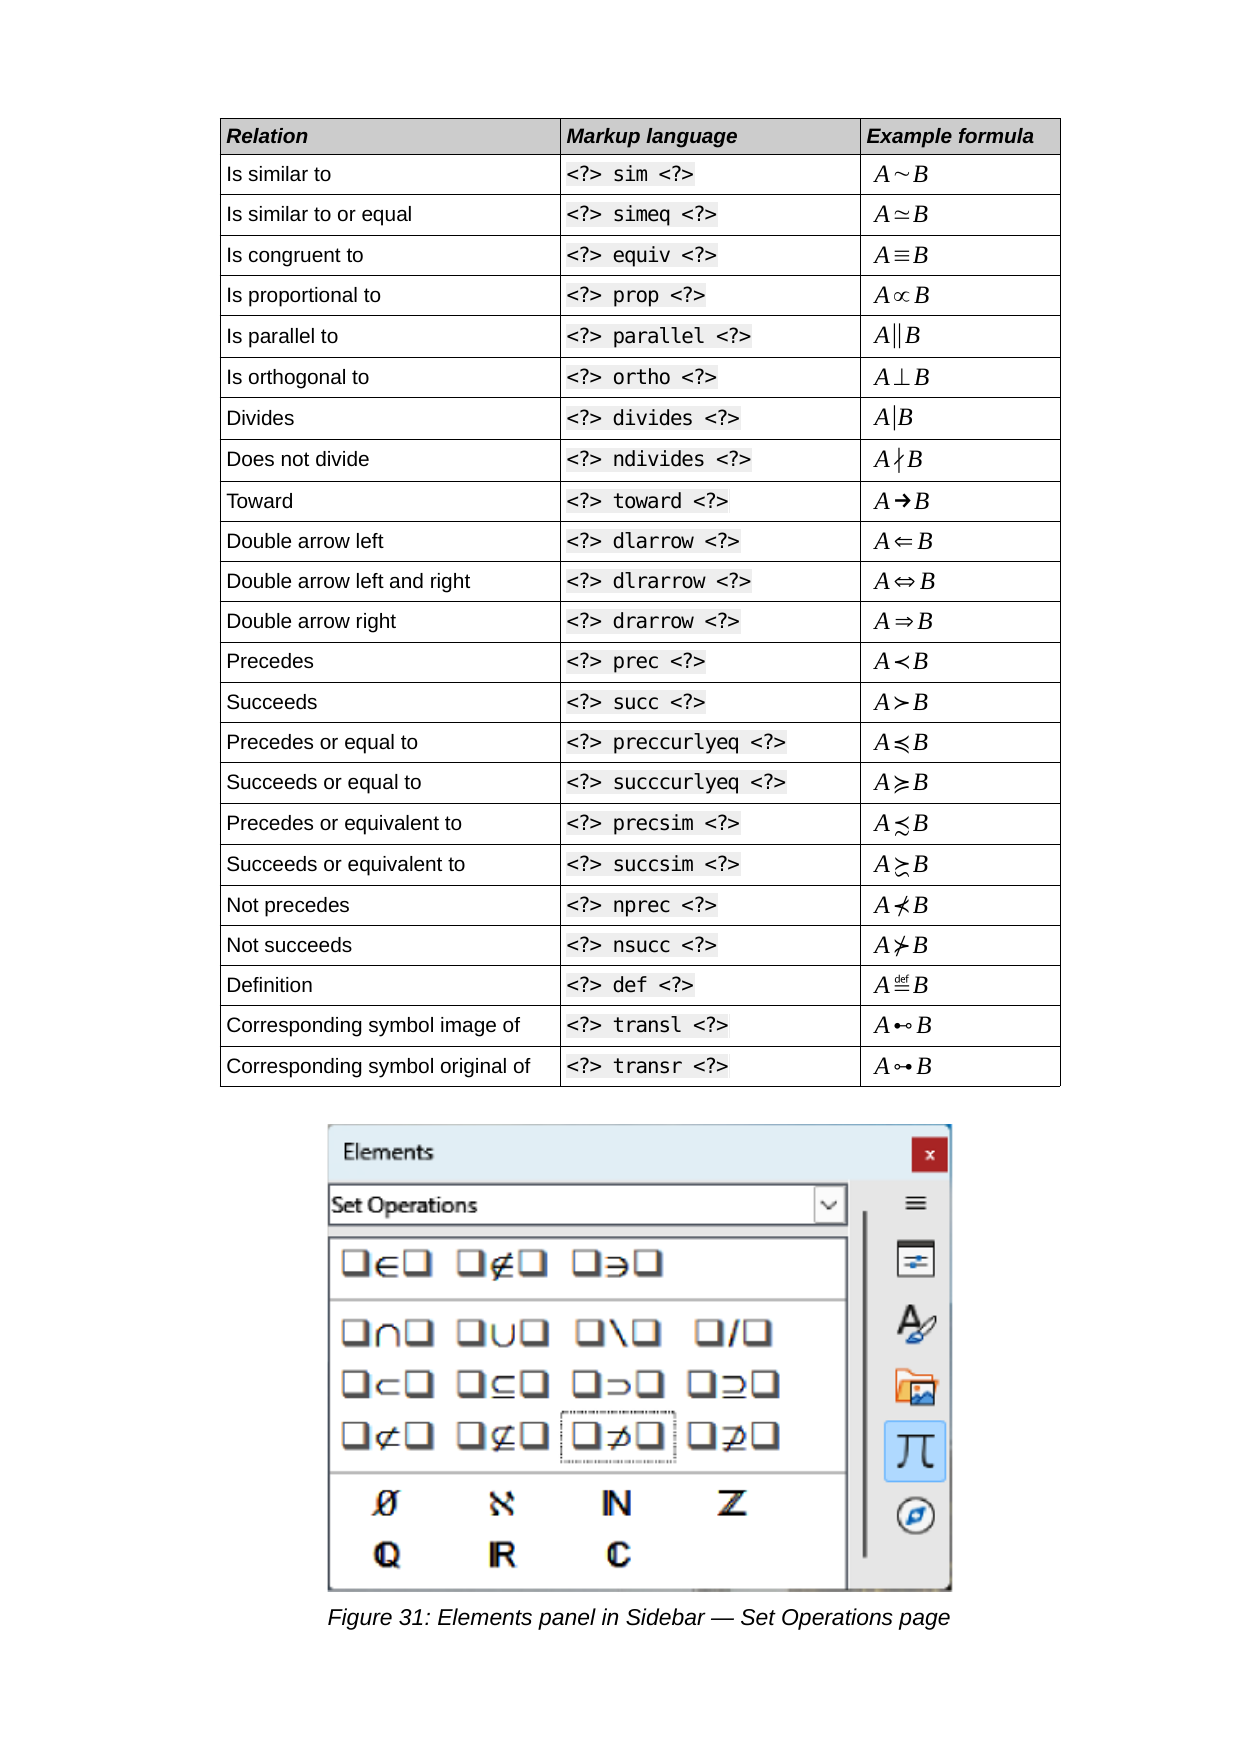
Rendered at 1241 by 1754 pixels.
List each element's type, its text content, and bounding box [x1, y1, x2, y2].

table_cell Corresponding symbol image of [221, 1006, 560, 1046]
table_cell Precedes or equivalent to [221, 804, 560, 844]
table_cell <?> precsim <?> [561, 804, 860, 844]
table_cell <?> def <?> [561, 966, 860, 1005]
table_cell Corresponding symbol original of [221, 1047, 560, 1086]
table_cell [861, 845, 1060, 885]
table_cell <?> parallel <?> [561, 316, 860, 357]
table_cell <?> dlarrow <?> [561, 522, 860, 561]
table_cell <?> transr <?> [561, 1047, 860, 1086]
table_cell Not succeeds [221, 926, 560, 965]
table_cell <?> succ <?> [561, 683, 860, 722]
table_cell [861, 316, 1060, 357]
table_cell Not precedes [221, 886, 560, 925]
table_cell Is congruent to [221, 236, 560, 275]
table_cell <?> equiv <?> [561, 236, 860, 275]
table_cell [861, 804, 1060, 844]
table_cell Divides [221, 398, 560, 438]
table_cell Does not divide [221, 440, 560, 481]
table_cell Succeeds or equivalent to [221, 845, 560, 885]
table_cell Succeeds or equal to [221, 763, 560, 803]
table_cell Succeeds [221, 683, 560, 722]
table_cell <?> divides <?> [561, 398, 860, 438]
table_cell Is similar to [221, 155, 560, 194]
table_cell <?> sim <?> [561, 155, 860, 194]
table_cell [861, 683, 1060, 722]
table_cell [861, 763, 1060, 803]
table_header Example formula [861, 119, 1060, 154]
table_cell [861, 155, 1060, 194]
table_header Relation [221, 119, 560, 154]
table_cell <?> toward <?> [561, 482, 860, 521]
table_cell [861, 276, 1060, 315]
table_cell Is similar to or equal [221, 195, 560, 234]
table_cell [861, 1047, 1060, 1086]
table_cell <?> dlrarrow <?> [561, 562, 860, 601]
table_cell [861, 926, 1060, 965]
table_cell Double arrow right [221, 602, 560, 642]
table_header Markup language [561, 119, 860, 154]
table_cell <?> preccurlyeq <?> [561, 723, 860, 762]
table_cell <?> ortho <?> [561, 358, 860, 397]
table_cell [861, 398, 1060, 438]
table_cell <?> nsucc <?> [561, 926, 860, 965]
table_cell <?> prec <?> [561, 643, 860, 682]
table_cell [861, 602, 1060, 642]
table_cell [861, 195, 1060, 234]
table_cell <?> transl <?> [561, 1006, 860, 1046]
table_cell <?> nprec <?> [561, 886, 860, 925]
table_cell [861, 482, 1060, 521]
picture [327, 1124, 953, 1592]
table_cell [861, 440, 1060, 481]
table_cell Double arrow left and right [221, 562, 560, 601]
table_cell [861, 236, 1060, 275]
table_cell [861, 1006, 1060, 1046]
table_cell <?> prop <?> [561, 276, 860, 315]
table_cell [861, 522, 1060, 561]
table_cell Precedes [221, 643, 560, 682]
table_cell <?> succsim <?> [561, 845, 860, 885]
table_cell [861, 643, 1060, 682]
table_cell Toward [221, 482, 560, 521]
table_cell [861, 723, 1060, 762]
table_cell Is parallel to [221, 316, 560, 357]
table_cell <?> ndivides <?> [561, 440, 860, 481]
table_cell [861, 562, 1060, 601]
table_cell Precedes or equal to [221, 723, 560, 762]
table_cell Definition [221, 966, 560, 1005]
table_cell [861, 358, 1060, 397]
table_cell Double arrow left [221, 522, 560, 561]
table_cell <?> drarrow <?> [561, 602, 860, 642]
table_cell <?> succcurlyeq <?> [561, 763, 860, 803]
table_cell [861, 886, 1060, 925]
table_cell [861, 966, 1060, 1005]
text Figure 31: Elements panel in Sidebar — Set Operations page [295, 1604, 984, 1630]
table_cell Is orthogonal to [221, 358, 560, 397]
table_cell <?> simeq <?> [561, 195, 860, 234]
table_cell Is proportional to [221, 276, 560, 315]
